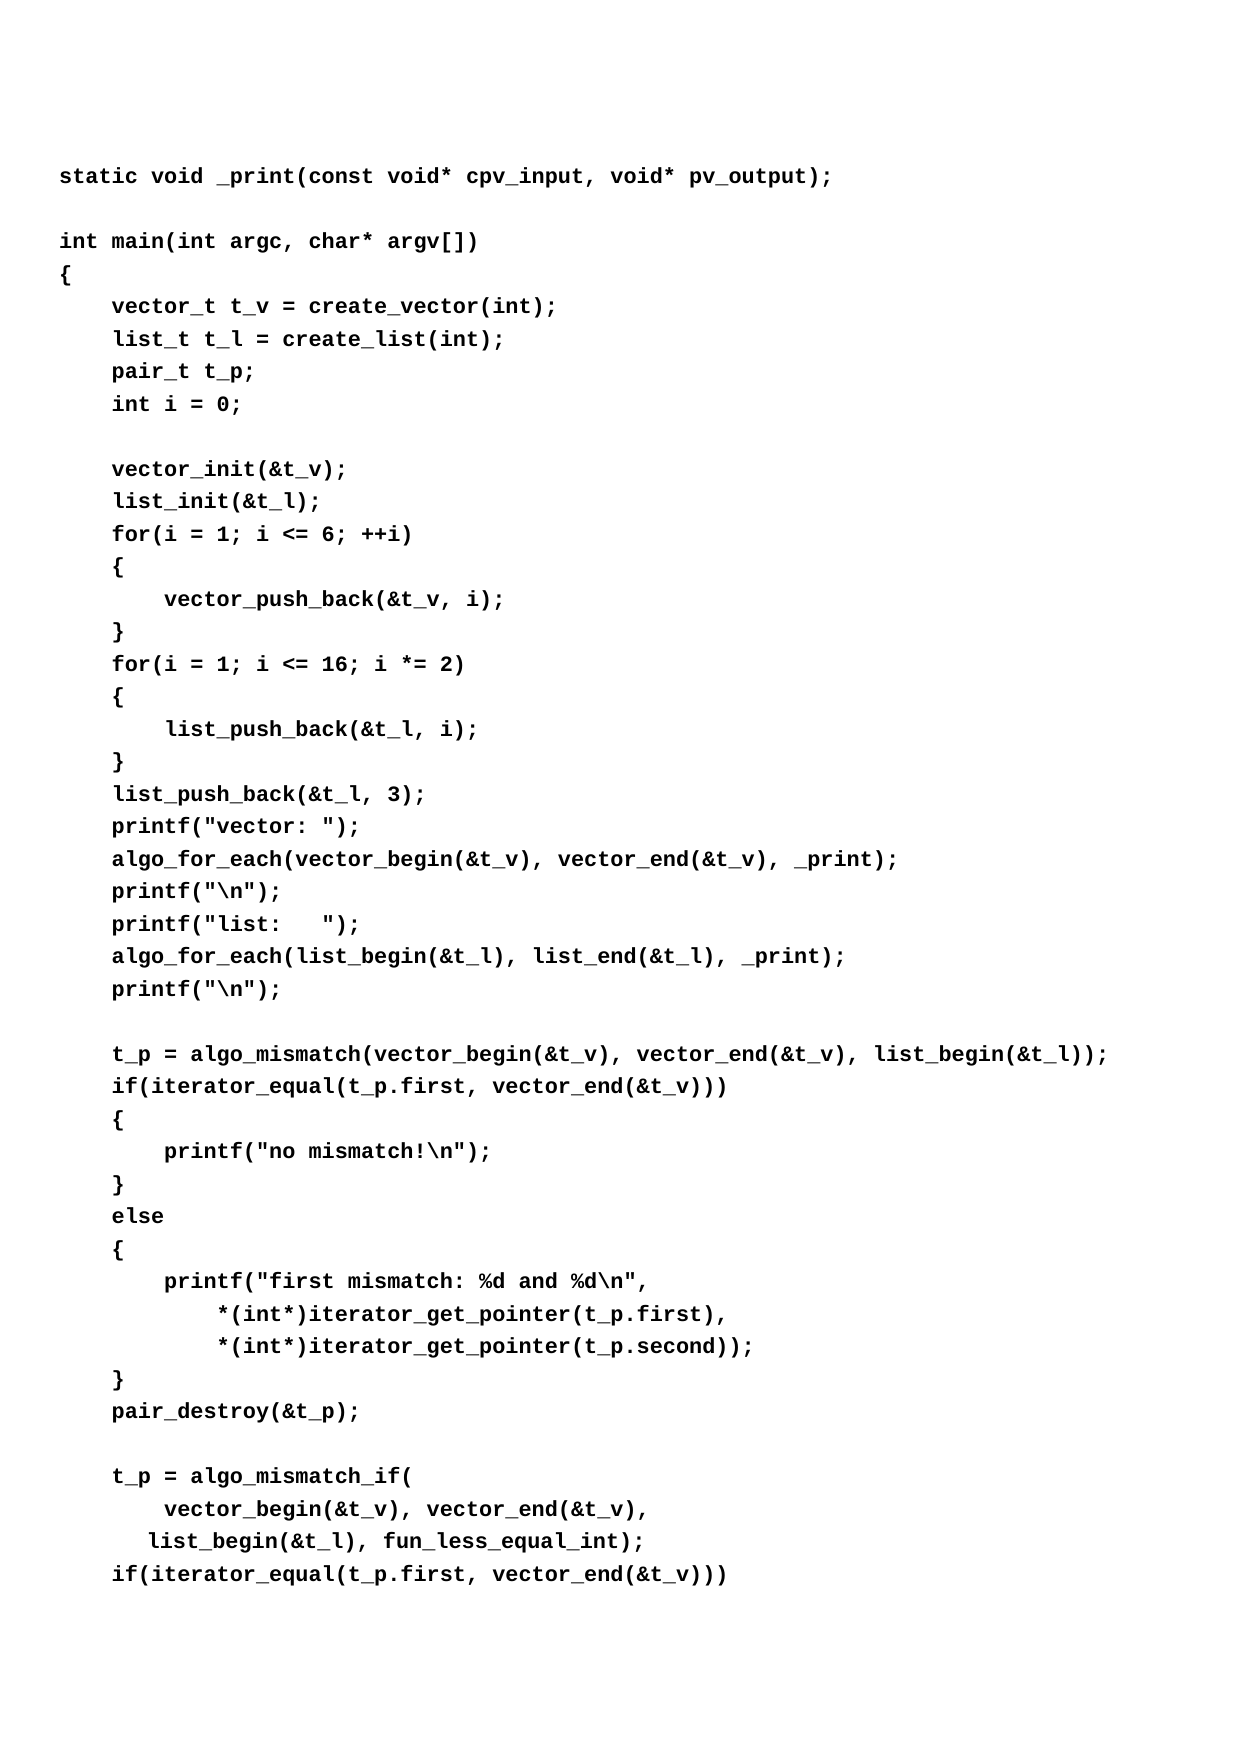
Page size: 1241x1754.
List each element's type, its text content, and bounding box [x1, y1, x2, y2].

text vector_push_back(&t_v, i); [59, 584, 1181, 617]
text { [59, 682, 1181, 714]
text { [59, 259, 1181, 292]
text } [59, 617, 1181, 649]
text printf("\n"); [59, 974, 1181, 1007]
text pair_t t_p; [59, 357, 1181, 389]
text if(iterator_equal(t_p.first, vector_end(&t_v))) [59, 1559, 1181, 1592]
text printf("vector: "); [59, 812, 1181, 844]
text algo_for_each(vector_begin(&t_v), vector_end(&t_v), _print); [59, 844, 1181, 877]
text for(i = 1; i <= 6; ++i) [59, 519, 1181, 552]
text { [59, 1234, 1181, 1267]
text } [59, 1364, 1181, 1397]
text t_p = algo_mismatch(vector_begin(&t_v), vector_end(&t_v), list_begin(&t_l)); [59, 1039, 1181, 1072]
text for(i = 1; i <= 16; i *= 2) [59, 649, 1181, 682]
text } [59, 1169, 1181, 1202]
text if(iterator_equal(t_p.first, vector_end(&t_v))) [59, 1072, 1181, 1104]
text vector_init(&t_v); [59, 454, 1181, 487]
text *(int*)iterator_get_pointer(t_p.second)); [59, 1332, 1181, 1364]
text printf("\n"); [59, 877, 1181, 909]
text int i = 0; [59, 389, 1181, 422]
text printf("list: "); [59, 909, 1181, 942]
text algo_for_each(list_begin(&t_l), list_end(&t_l), _print); [59, 942, 1181, 974]
text vector_begin(&t_v), vector_end(&t_v), [59, 1494, 1181, 1527]
text int main(int argc, char* argv[]) [59, 227, 1181, 259]
text list_push_back(&t_l, 3); [59, 779, 1181, 812]
text pair_destroy(&t_p); [59, 1397, 1181, 1429]
text list_init(&t_l); [59, 487, 1181, 519]
text printf("first mismatch: %d and %d\n", [59, 1267, 1181, 1299]
text t_p = algo_mismatch_if( [59, 1462, 1181, 1494]
text else [59, 1202, 1181, 1234]
text printf("no mismatch!\n"); [59, 1137, 1181, 1169]
text list_t t_l = create_list(int); [59, 324, 1181, 357]
text *(int*)iterator_get_pointer(t_p.first), [59, 1299, 1181, 1332]
text { [59, 552, 1181, 584]
text list_begin(&t_l), fun_less_equal_int); [103, 1527, 1181, 1559]
text static void _print(const void* cpv_input, void* pv_output); [59, 162, 1181, 194]
text { [59, 1104, 1181, 1137]
text } [59, 747, 1181, 779]
text vector_t t_v = create_vector(int); [59, 292, 1181, 324]
text list_push_back(&t_l, i); [59, 714, 1181, 747]
